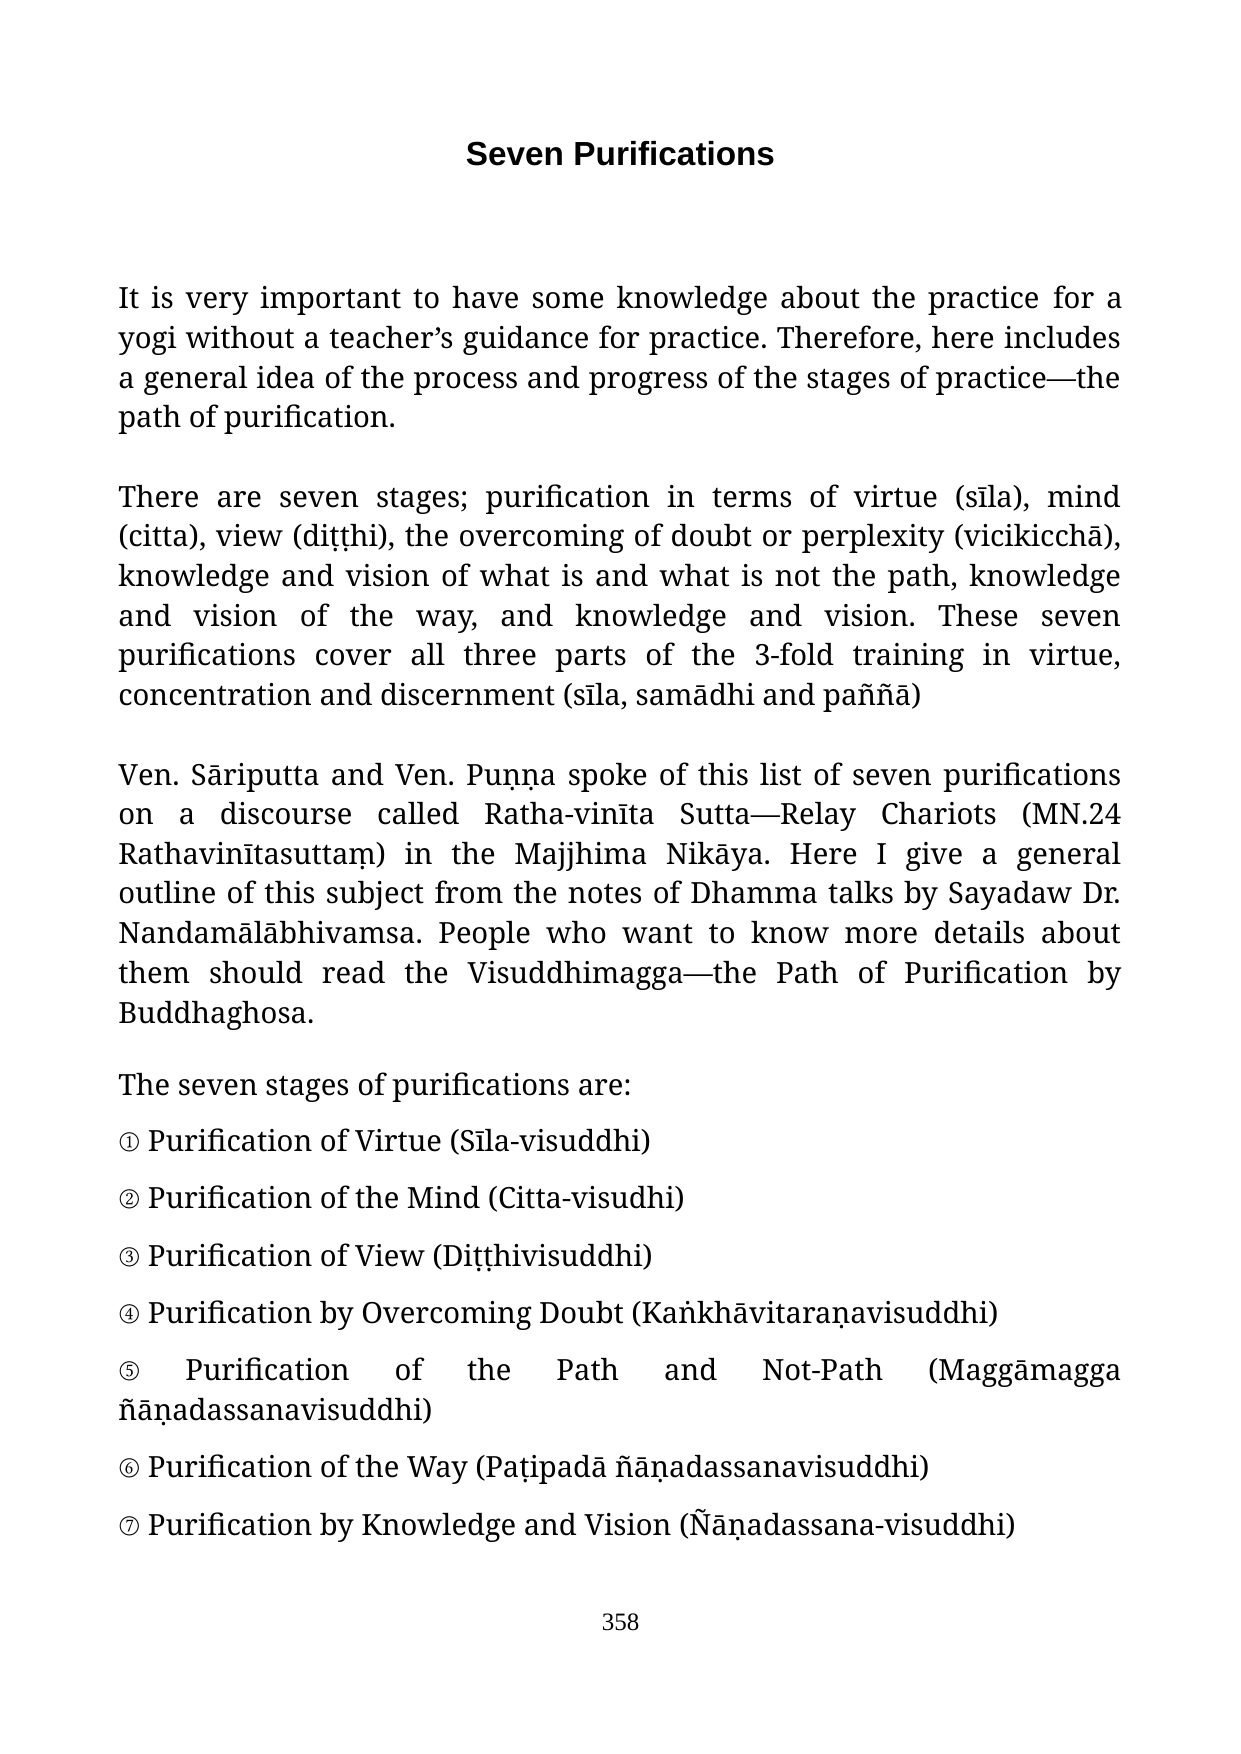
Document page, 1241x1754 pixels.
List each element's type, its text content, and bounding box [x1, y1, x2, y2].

text ② Purification of the Mind (Citta-visudhi) [118, 1177, 1122, 1217]
text ⑥ Purification of the Way (Paṭipadā ñāṇadassanavisuddhi) [118, 1447, 1122, 1486]
text ⑤ Purification of the Path and Not-Path (Maggāmagga ñāṇadassanavisuddhi) [118, 1349, 1122, 1429]
text ③ Purification of View (Diṭṭhivisuddhi) [118, 1235, 1122, 1274]
text ① Purification of Virtue (Sīla-visuddhi) [118, 1120, 1122, 1160]
text ④ Purification by Overcoming Doubt (Kaṅkhāvitaraṇavisuddhi) [118, 1292, 1122, 1332]
text ⑦ Purification by Knowledge and Vision (Ñāṇadassana-visuddhi) [118, 1504, 1122, 1544]
text The seven stages of purifications are: [118, 1064, 1122, 1104]
text It is very important to have some knowledge about the practice for a yogi without a teacher’s guidance for practice. Therefore, here includes a general idea of the process and progress of the stages of practice—the path of purification. There are seven stages; purification in terms of virtue (sīla), mind (citta), view (diṭṭhi), the overcoming of doubt or perplexity (vicikicchā), knowledge and vision of what is and what is not the path, knowledge and vision of the way, and knowledge and vision. These seven purifications cover all three parts of the 3-fold training in virtue, concentration and discernment (sīla, samādhi and paññā) Ven. Sāriputta and Ven. Puṇṇa spoke of this list of seven purifications on a discourse called Ratha-vinīta Sutta—Relay Chariots (MN.24 Rathavinītasuttaṃ) in the Majjhima Nikāya. Here I give a general outline of this subject from the notes of Dhamma talks by Sayadaw Dr. Nandamālābhivamsa. People who want to know more details about them should read the Visuddhimagga—the Path of Purification by Buddhaghosa. [118, 277, 1122, 1032]
subtitle Seven Purifications [118, 134, 1122, 173]
